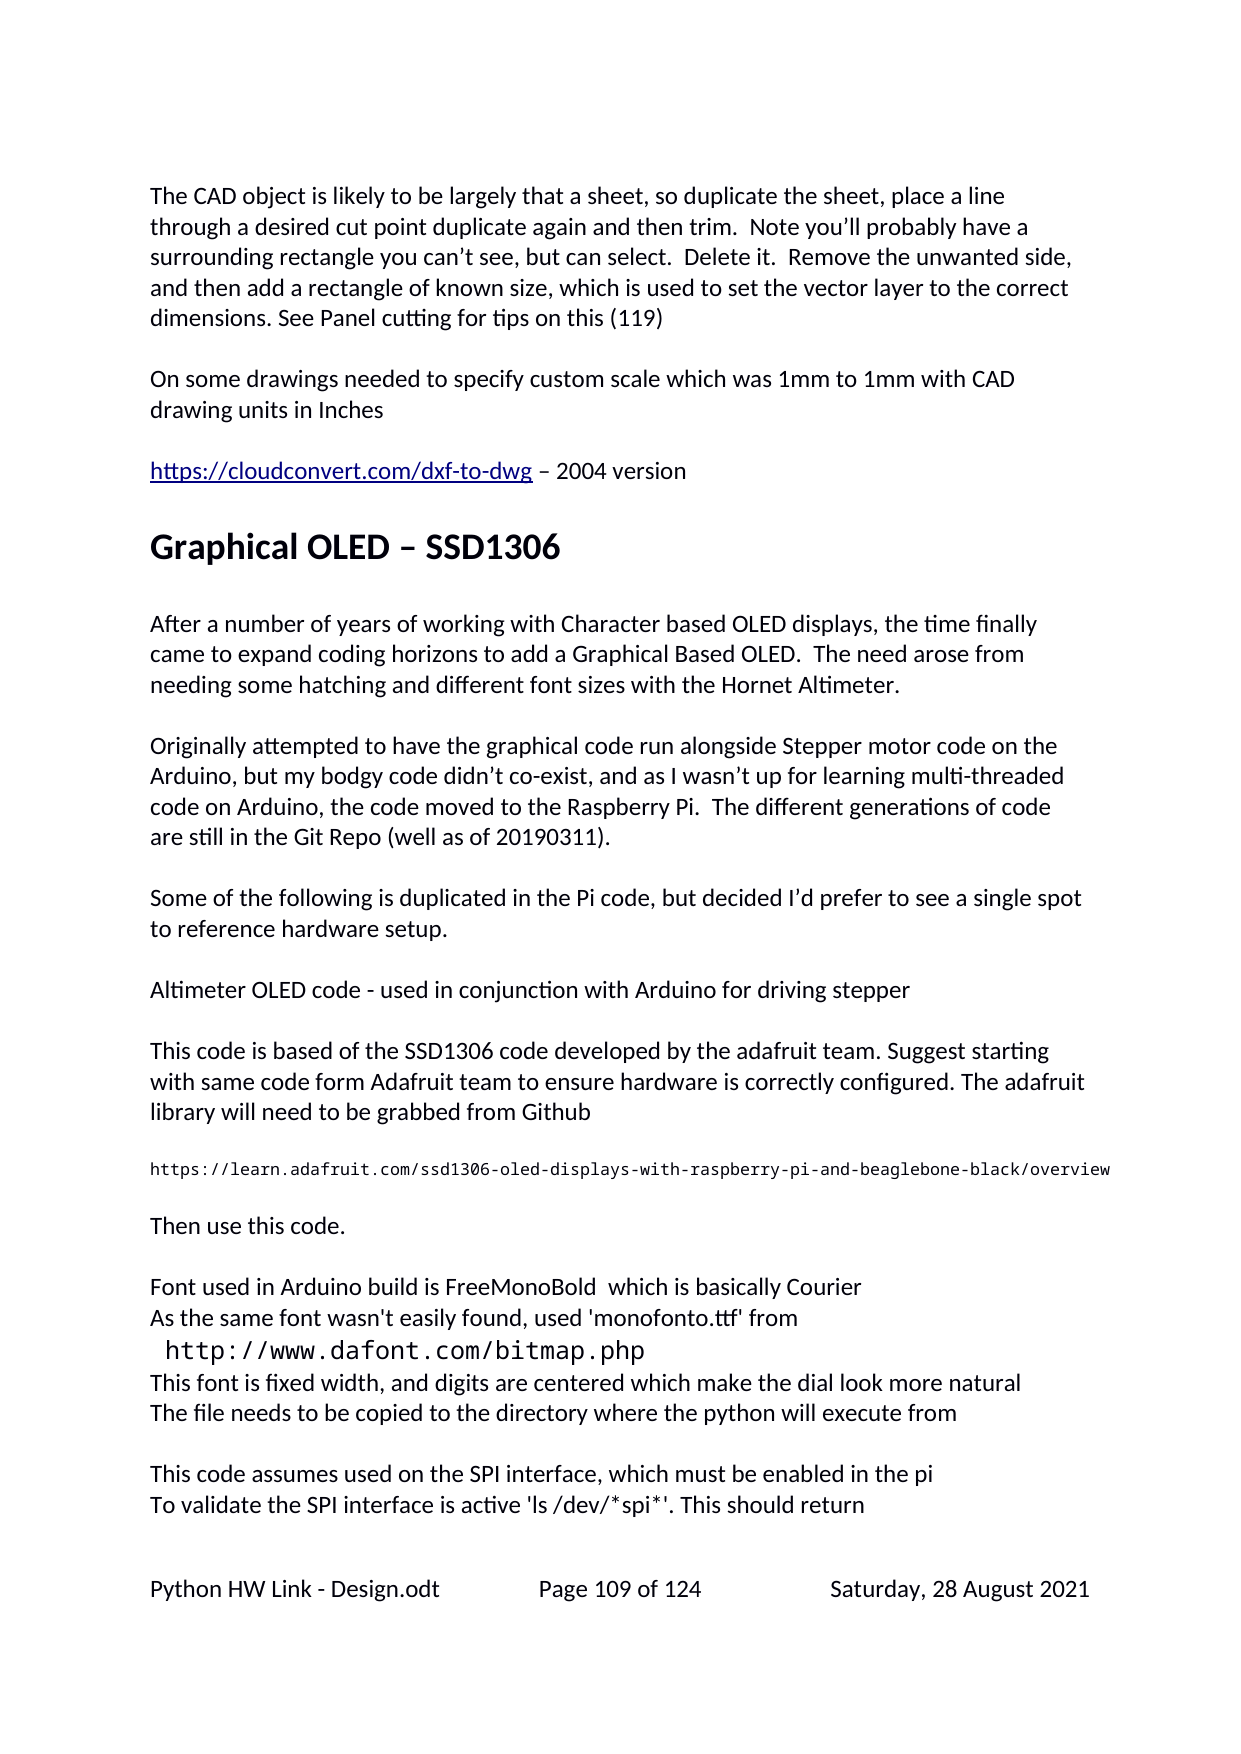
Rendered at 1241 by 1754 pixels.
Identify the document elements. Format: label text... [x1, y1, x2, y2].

text On some drawings needed to specify custom scale which was 1mm to 1mm with CAD drawing units in Inches [150, 364, 1090, 425]
text Some of the following is duplicated in the Pi code, but decided I’d prefer to see a single spot to reference hardware setup. [150, 883, 1090, 944]
text https://learn.adafruit.com/ssd1306-oled-displays-with-raspberry-pi-and-beaglebone-black/overview [150, 1157, 1149, 1180]
text Then use this code. [150, 1211, 1090, 1241]
text To validate the SPI interface is active 'ls /dev/*spi*'. This should return [150, 1489, 1090, 1519]
text Originally attempted to have the graphical code run alongside Stepper motor code on the Arduino, but my bodgy code didn’t co-exist, and as I wasn’t up for learning multi-threaded code on Arduino, the code moved to the Raspberry Pi. The different generations of code are still in the Git Repo (well as of 20190311). [150, 730, 1090, 852]
text https://cloudconvert.com/dxf-to-dwg – 2004 version [150, 455, 1090, 486]
text Altimeter OLED code - used in conjunction with Arduino for driving stepper [150, 974, 1090, 1005]
text The CAD object is likely to be largely that a sheet, so duplicate the sheet, place a line through a desired cut point duplicate again and then trim. Note you’ll probably have a surrounding rectangle you can’t see, but can select. Delete it. Remove the unwanted side, and then add a rectangle of known size, which is used to set the vector layer to the correct dimensions. See Panel cutting for tips on this (119) [150, 181, 1090, 333]
text Font used in Arduino build is FreeMonoBold which is basically Courier [150, 1272, 1090, 1302]
text After a number of years of working with Character based OLED displays, the time finally came to expand coding horizons to add a Graphical Based OLED. The need arose from needing some hatching and different font sizes with the Hornet Altimeter. [150, 608, 1090, 699]
text This code assumes used on the SPI interface, which must be enabled in the pi [150, 1458, 1090, 1489]
text The file needs to be copied to the directory where the python will execute from [150, 1397, 1090, 1428]
subtitle Graphical OLED – SSD1306 [150, 523, 1090, 569]
text This font is fixed width, and digits are centered which make the dial look more natural [150, 1367, 1090, 1397]
text This code is based of the SSD1306 code developed by the adafruit team. Suggest starting with same code form Adafruit team to ensure hardware is correctly configured. The adafruit library will need to be grabbed from Github [150, 1035, 1090, 1127]
text As the same font wasn't easily found, used 'monofonto.ttf' from [150, 1302, 1090, 1333]
text http://www.dafont.com/bitmap.php [150, 1333, 1090, 1367]
